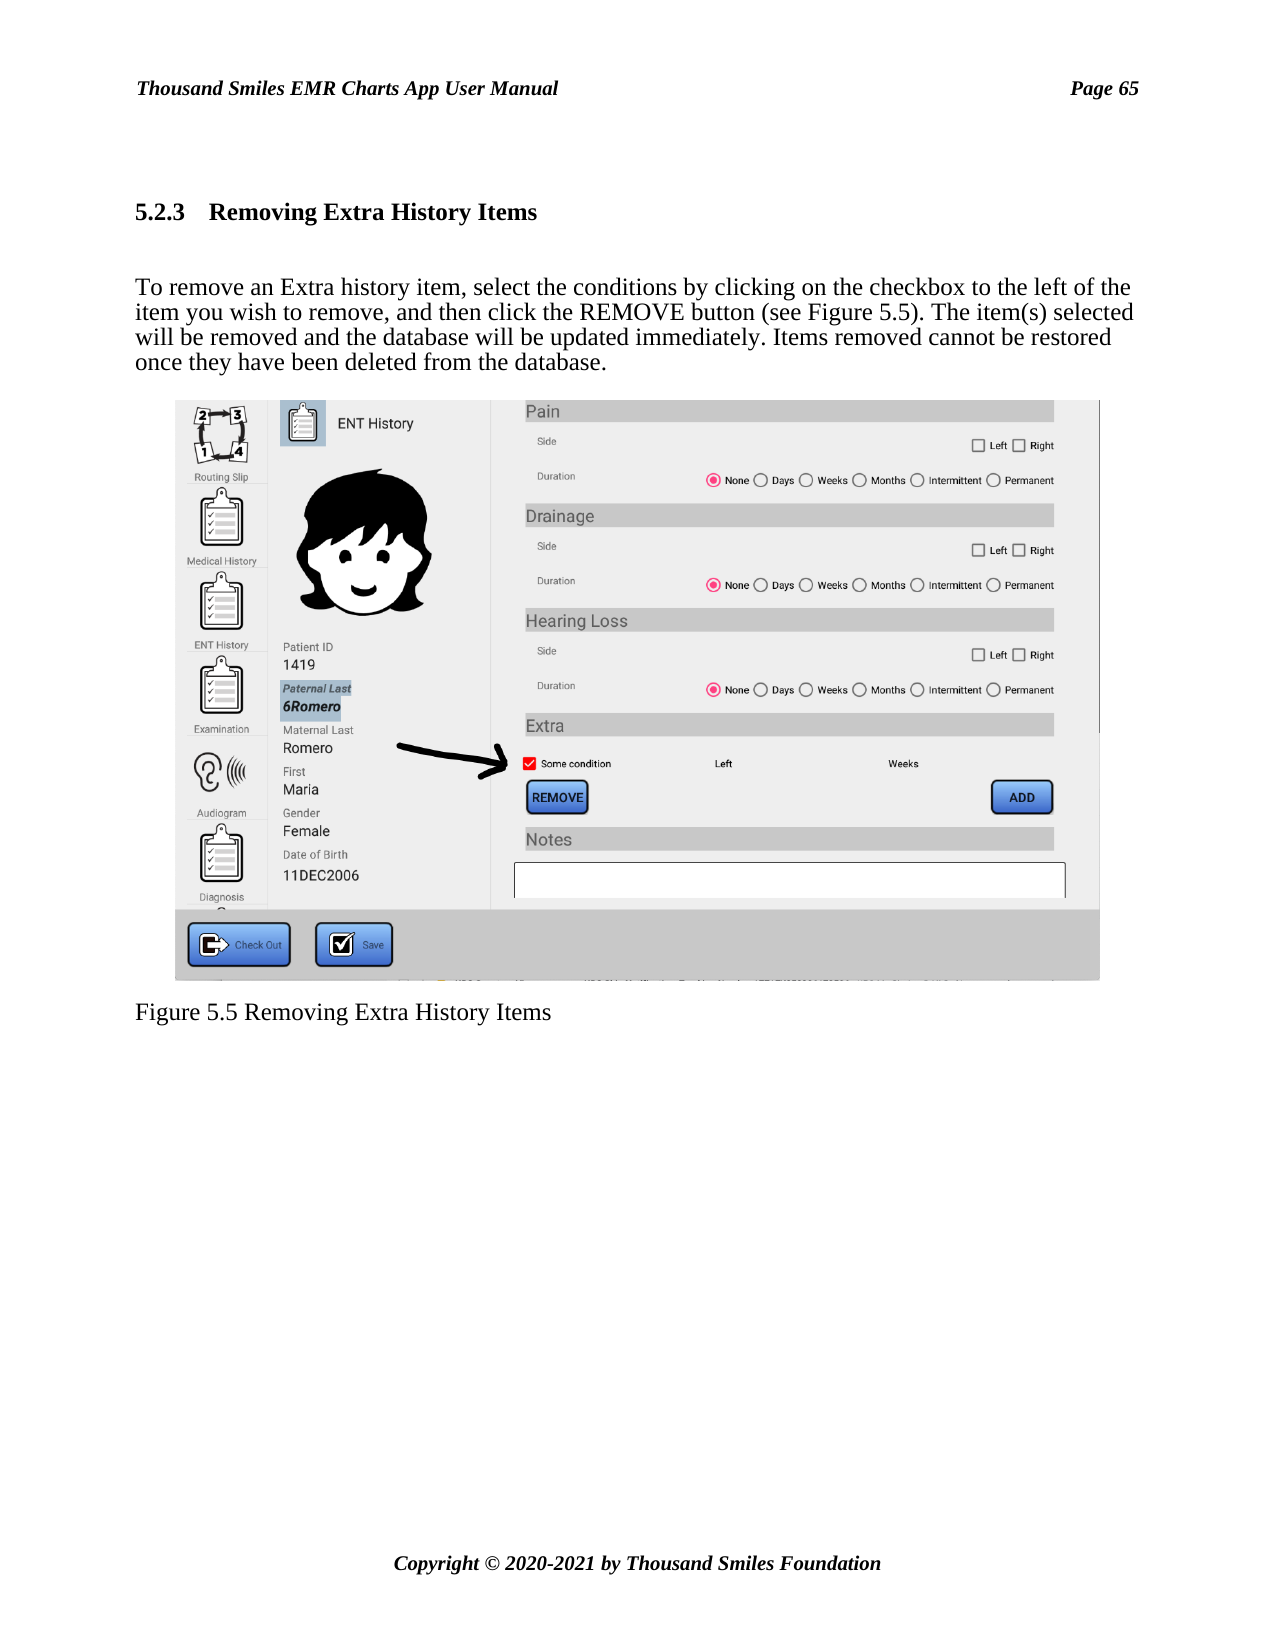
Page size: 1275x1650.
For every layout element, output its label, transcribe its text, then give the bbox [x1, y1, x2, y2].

text Figure 5.5 Removing Extra History Items [135, 1000, 1140, 1025]
text To remove an Extra history item, select the conditions by clicking on the checkbox to the left of the item you wish to remove, and then click the REMOVE button (see Figure 5.5). The item(s) selected will be removed and the database will be updated immediately. Items removed cannot be restored once they have been deleted from the database. [135, 275, 1140, 375]
picture [175, 400, 1100, 981]
subtitle Removing Extra History Items [135, 200, 1140, 225]
